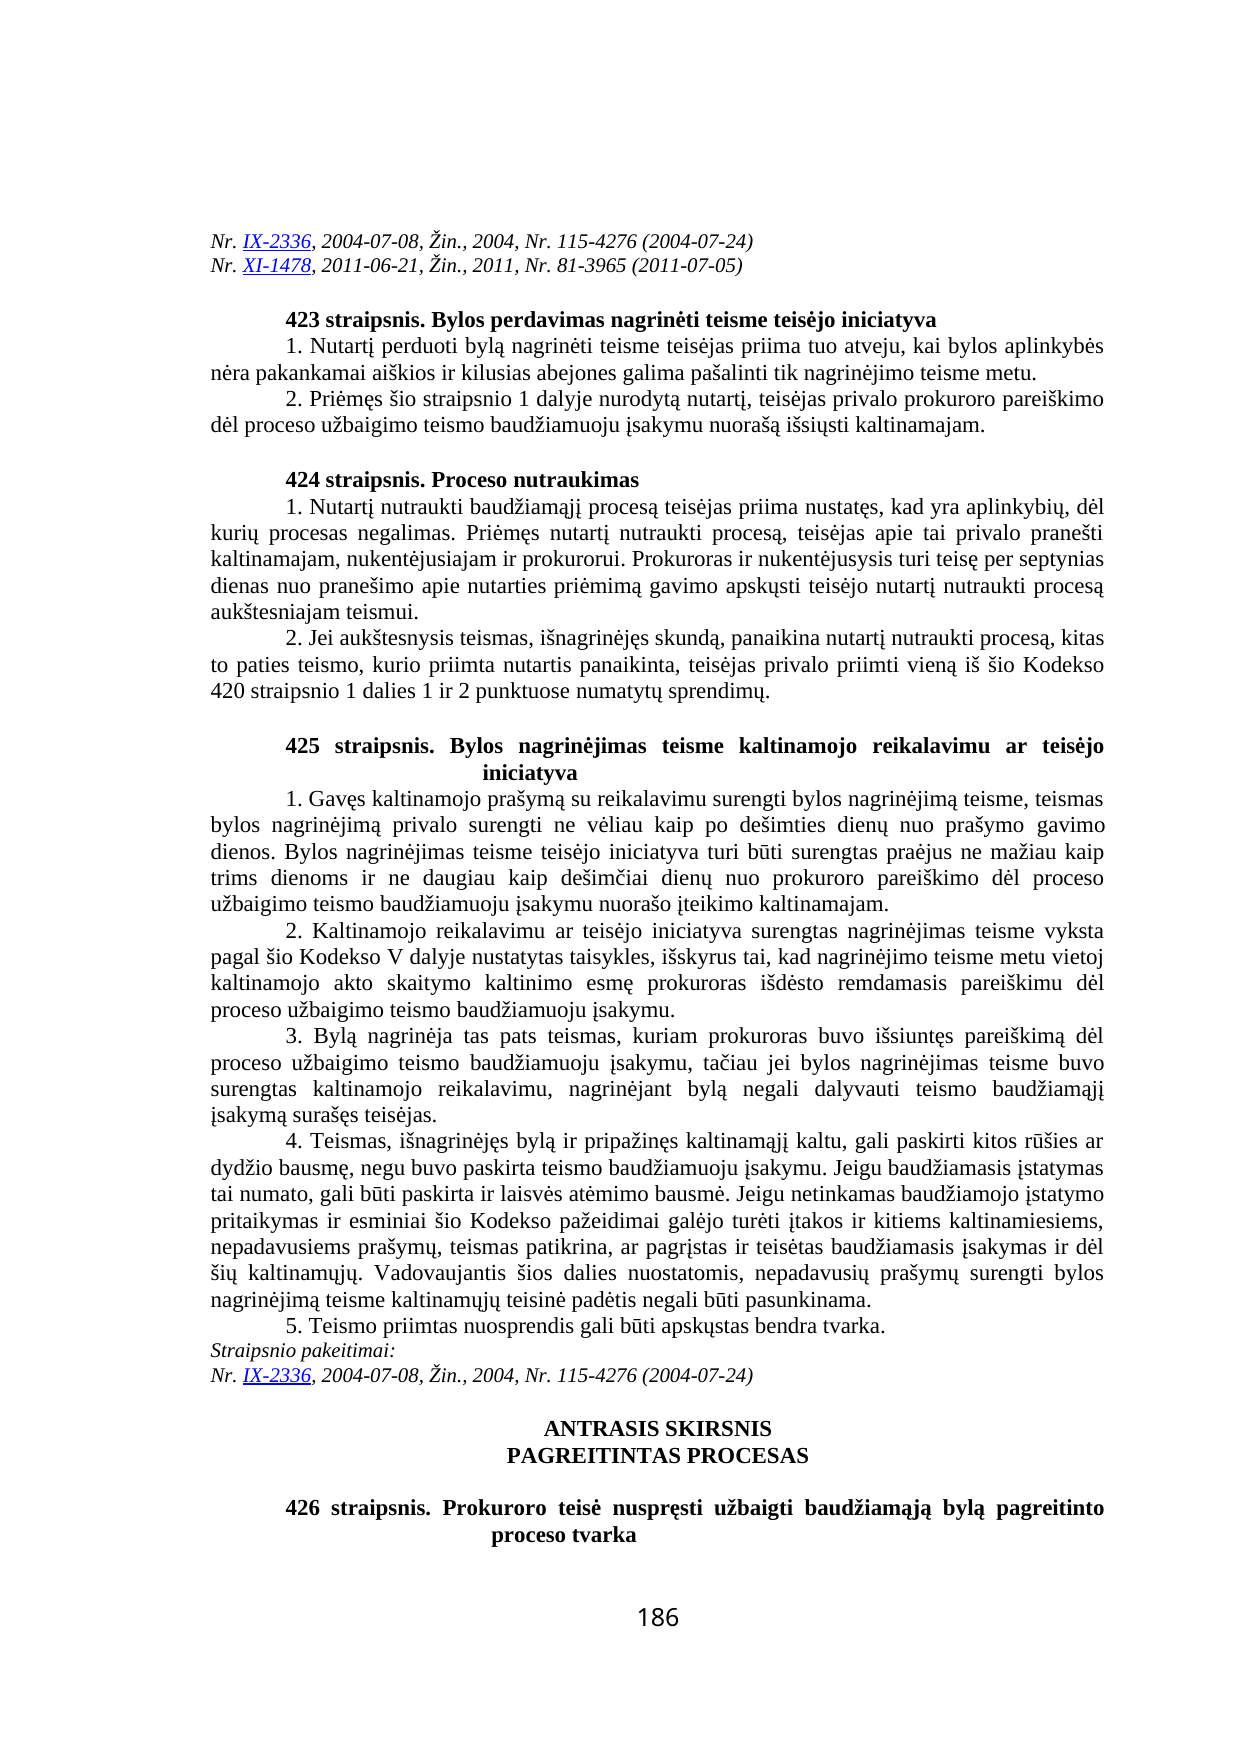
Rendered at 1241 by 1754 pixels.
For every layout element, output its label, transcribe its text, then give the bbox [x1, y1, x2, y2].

text ANTRASIS SKIRSNIS [210, 1415, 1105, 1442]
text 5. Teismo priimtas nuosprendis gali būti apskųstas bendra tvarka. [210, 1312, 1105, 1338]
text 426 straipsnis. Prokuroro teisė nuspręsti užbaigti baudžiamąją bylą pagreitinto proceso tvarka [285, 1494, 1105, 1547]
text 1. Nutartį nutraukti baudžiamąjį procesą teisėjas priima nustatęs, kad yra aplinkybių, dėl kurių procesas negalimas. Priėmęs nutartį nutraukti procesą, teisėjas apie tai privalo pranešti kaltinamajam, nukentėjusiajam ir prokurorui. Prokuroras ir nukentėjusysis turi teisę per septynias dienas nuo pranešimo apie nutarties priėmimą gavimo apskųsti teisėjo nutartį nutraukti procesą aukštesniajam teismui. [210, 493, 1105, 624]
text 423 straipsnis. Bylos perdavimas nagrinėti teisme teisėjo iniciatyva [210, 306, 1105, 332]
text Nr. IX-2336, 2004-07-08, Žin., 2004, Nr. 115-4276 (2004-07-24) [210, 229, 1105, 253]
text 1. Nutartį perduoti bylą nagrinėti teisme teisėjas priima tuo atveju, kai bylos aplinkybės nėra pakankamai aiškios ir kilusias abejones galima pašalinti tik nagrinėjimo teisme metu. [210, 332, 1105, 385]
text Nr. XI-1478, 2011-06-21, Žin., 2011, Nr. 81-3965 (2011-07-05) [210, 253, 1105, 277]
text 2. Kaltinamojo reikalavimu ar teisėjo iniciatyva surengtas nagrinėjimas teisme vyksta pagal šio Kodekso V dalyje nustatytas taisykles, išskyrus tai, kad nagrinėjimo teisme metu vietoj kaltinamojo akto skaitymo kaltinimo esmę prokuroras išdėsto remdamasis pareiškimu dėl proceso užbaigimo teismo baudžiamuoju įsakymu. [210, 917, 1105, 1022]
text Pagreitintas procesas [210, 1442, 1105, 1468]
text 2. Jei aukštesnysis teismas, išnagrinėjęs skundą, panaikina nutartį nutraukti procesą, kitas to paties teismo, kurio priimta nutartis panaikinta, teisėjas privalo priimti vieną iš šio Kodekso 420 straipsnio 1 dalies 1 ir 2 punktuose numatytų sprendimų. [210, 624, 1105, 703]
text Straipsnio pakeitimai: [210, 1338, 1105, 1362]
text 2. Priėmęs šio straipsnio 1 dalyje nurodytą nutartį, teisėjas privalo prokuroro pareiškimo dėl proceso užbaigimo teismo baudžiamuoju įsakymu nuorašą išsiųsti kaltinamajam. [210, 385, 1105, 438]
text 3. Bylą nagrinėja tas pats teismas, kuriam prokuroras buvo išsiuntęs pareiškimą dėl proceso užbaigimo teismo baudžiamuoju įsakymu, tačiau jei bylos nagrinėjimas teisme buvo surengtas kaltinamojo reikalavimu, nagrinėjant bylą negali dalyvauti teismo baudžiamąjį įsakymą surašęs teisėjas. [210, 1022, 1105, 1128]
text 424 straipsnis. Proceso nutraukimas [285, 466, 1105, 493]
text 425 straipsnis. Bylos nagrinėjimas teisme kaltinamojo reikalavimu ar teisėjo iniciatyva [285, 732, 1105, 785]
text Nr. IX-2336, 2004-07-08, Žin., 2004, Nr. 115-4276 (2004-07-24) [210, 1362, 1105, 1387]
text 4. Teismas, išnagrinėjęs bylą ir pripažinęs kaltinamąjį kaltu, gali paskirti kitos rūšies ar dydžio bausmę, negu buvo paskirta teismo baudžiamuoju įsakymu. Jeigu baudžiamasis įstatymas tai numato, gali būti paskirta ir laisvės atėmimo bausmė. Jeigu netinkamas baudžiamojo įstatymo pritaikymas ir esminiai šio Kodekso pažeidimai galėjo turėti įtakos ir kitiems kaltinamiesiems, nepadavusiems prašymų, teismas patikrina, ar pagrįstas ir teisėtas baudžiamasis įsakymas ir dėl šių kaltinamųjų. Vadovaujantis šios dalies nuostatomis, nepadavusių prašymų surengti bylos nagrinėjimą teisme kaltinamųjų teisinė padėtis negali būti pasunkinama. [210, 1128, 1105, 1312]
text 1. Gavęs kaltinamojo prašymą su reikalavimu surengti bylos nagrinėjimą teisme, teismas bylos nagrinėjimą privalo surengti ne vėliau kaip po dešimties dienų nuo prašymo gavimo dienos. Bylos nagrinėjimas teisme teisėjo iniciatyva turi būti surengtas praėjus ne mažiau kaip trims dienoms ir ne daugiau kaip dešimčiai dienų nuo prokuroro pareiškimo dėl proceso užbaigimo teismo baudžiamuoju įsakymu nuorašo įteikimo kaltinamajam. [210, 785, 1105, 917]
